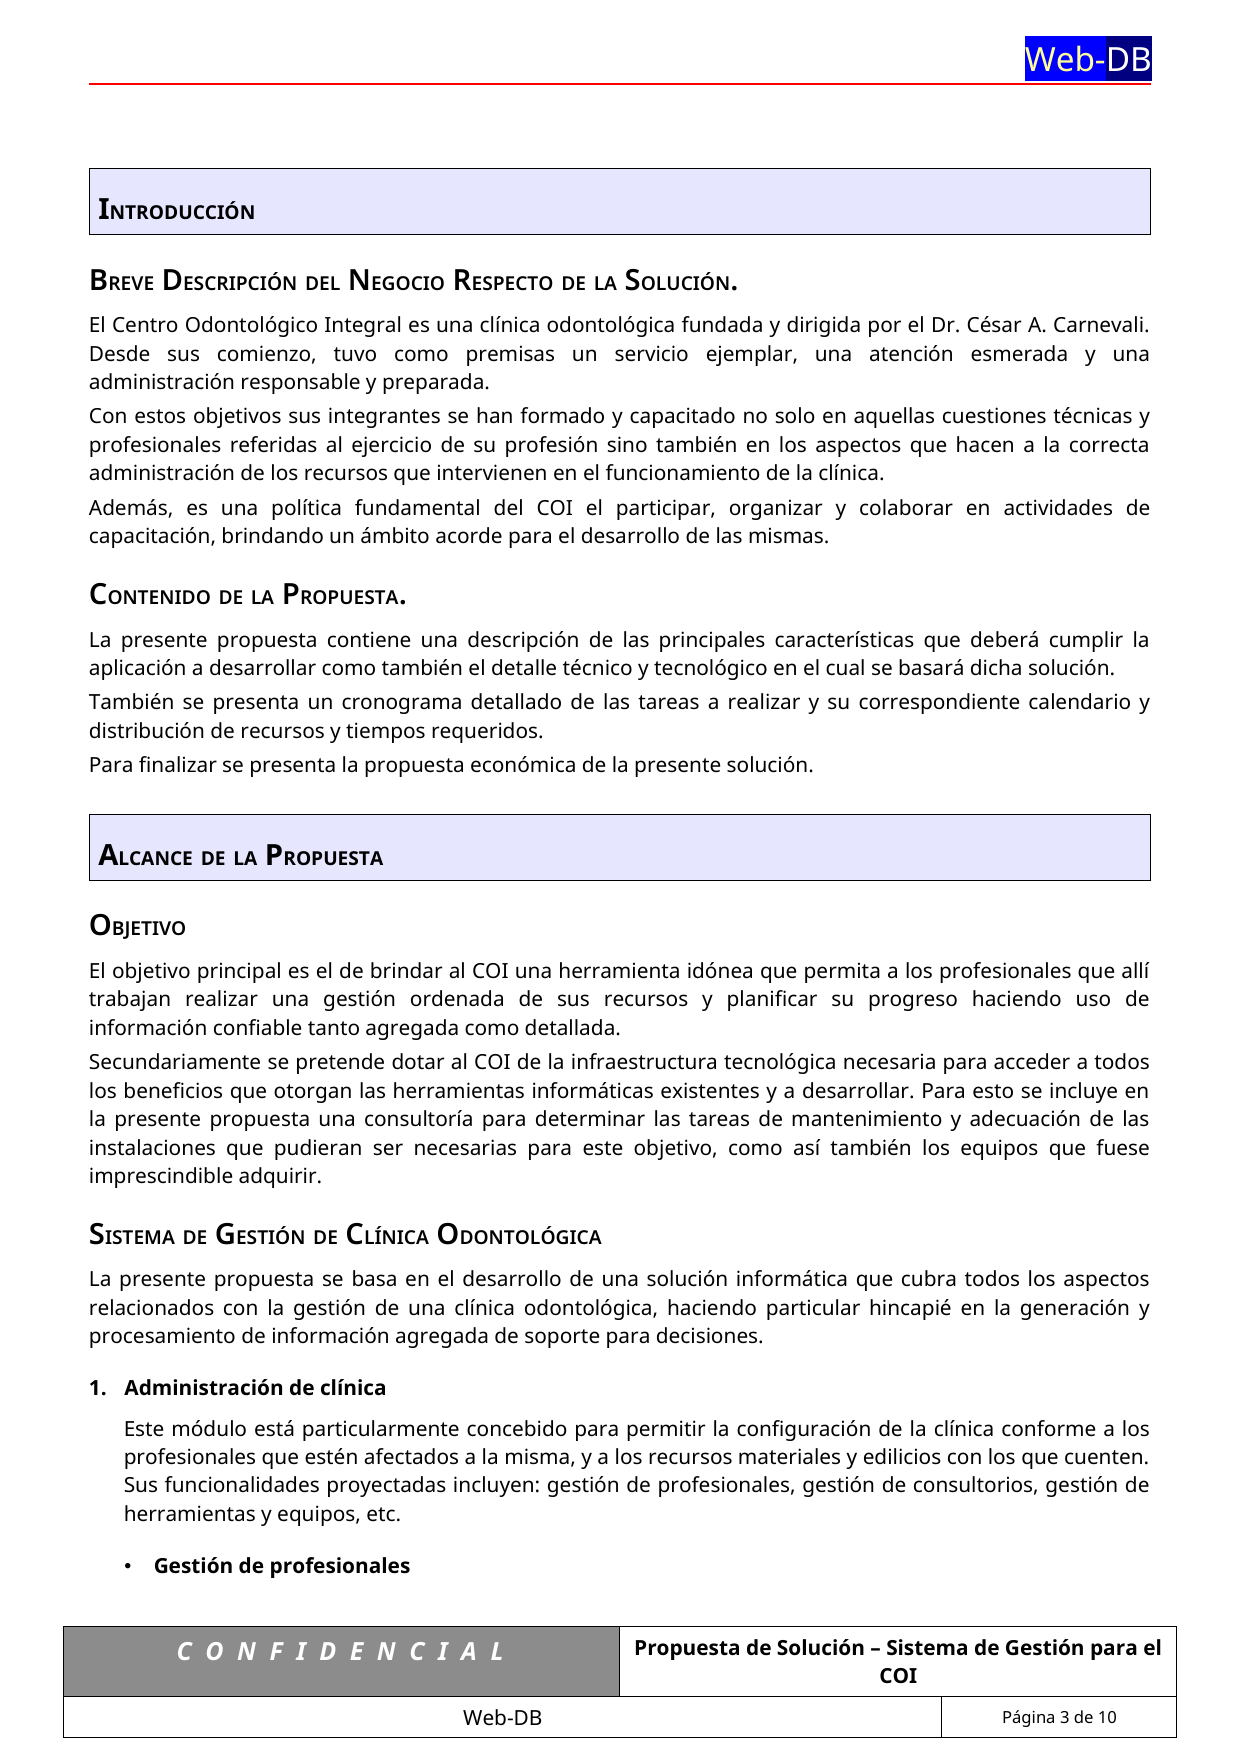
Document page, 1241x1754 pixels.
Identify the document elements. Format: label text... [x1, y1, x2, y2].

text Con estos objetivos sus integrantes se han formado y capacitado no solo en aquellas cuestiones técnicas y profesionales referidas al ejercicio de su profesión sino también en los aspectos que hacen a la correcta administración de los recursos que intervienen en el funcionamiento de la clínica. [89, 401, 1151, 487]
subtitle Breve Descripción del Negocio Respecto de la Solución. [89, 259, 1151, 298]
text Este módulo está particularmente concebido para permitir la configuración de la clínica conforme a los profesionales que estén afectados a la misma, y a los recursos materiales y edilicios con los que cuenten. Sus funcionalidades proyectadas incluyen: gestión de profesionales, gestión de consultorios, gestión de herramientas y equipos, etc. [123, 1414, 1151, 1527]
text El objetivo principal es el de brindar al COI una herramienta idónea que permita a los profesionales que allí trabajan realizar una gestión ordenada de sus recursos y planificar su progreso haciendo uso de información confiable tanto agregada como detallada. [89, 956, 1151, 1041]
list Gestión de profesionales [124, 1551, 1151, 1579]
list Administración de clínica [89, 1373, 1151, 1402]
subtitle Introducción [90, 169, 1150, 234]
text La presente propuesta contiene una descripción de las principales características que deberá cumplir la aplicación a desarrollar como también el detalle técnico y tecnológico en el cual se basará dicha solución. [89, 625, 1151, 682]
text Además, es una política fundamental del COI el participar, organizar y colaborar en actividades de capacitación, brindando un ámbito acorde para el desarrollo de las mismas. [89, 493, 1151, 549]
text El Centro Odontológico Integral es una clínica odontológica fundada y dirigida por el Dr. César A. Carnevali. Desde sus comienzo, tuvo como premisas un servicio ejemplar, una atención esmerada y una administración responsable y preparada. [89, 310, 1151, 396]
text La presente propuesta se basa en el desarrollo de una solución informática que cubra todos los aspectos relacionados con la gestión de una clínica odontológica, haciendo particular hincapié en la generación y procesamiento de información agregada de soporte para decisiones. [89, 1264, 1151, 1350]
text También se presenta un cronograma detallado de las tareas a realizar y su correspondiente calendario y distribución de recursos y tiempos requeridos. [89, 687, 1151, 744]
subtitle Contenido de la Propuesta. [89, 573, 1151, 613]
subtitle Sistema de Gestión de Clínica Odontológica [89, 1213, 1151, 1253]
subtitle Alcance de la Propuesta [90, 815, 1150, 880]
text Para finalizar se presenta la propuesta económica de la presente solución. [89, 750, 1151, 779]
text Secundariamente se pretende dotar al COI de la infraestructura tecnológica necesaria para acceder a todos los beneficios que otorgan las herramientas informáticas existentes y a desarrollar. Para esto se incluye en la presente propuesta una consultoría para determinar las tareas de mantenimiento y adecuación de las instalaciones que pudieran ser necesarias para este objetivo, como así también los equipos que fuese imprescindible adquirir. [89, 1047, 1151, 1189]
subtitle Objetivo [89, 904, 1151, 944]
